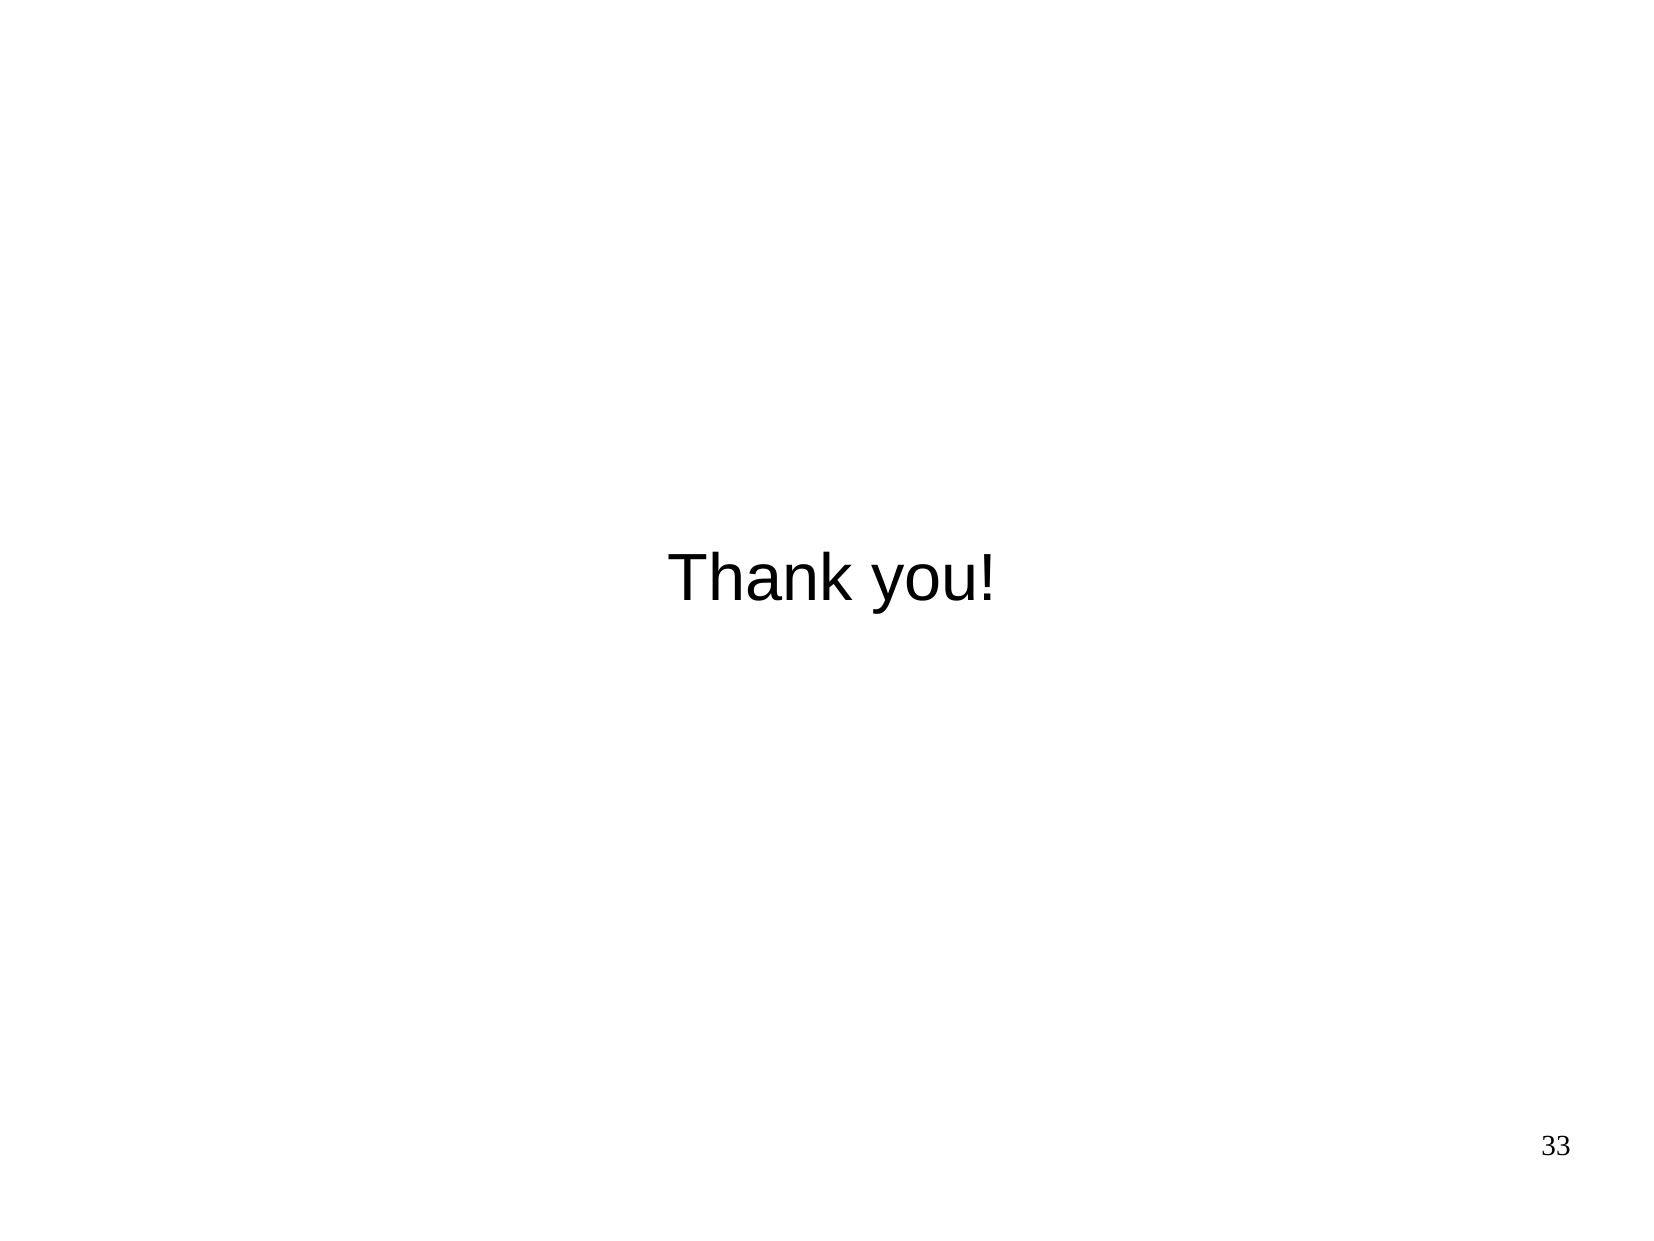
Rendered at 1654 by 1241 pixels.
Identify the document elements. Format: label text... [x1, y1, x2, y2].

title Thank you! [90, 526, 1576, 628]
